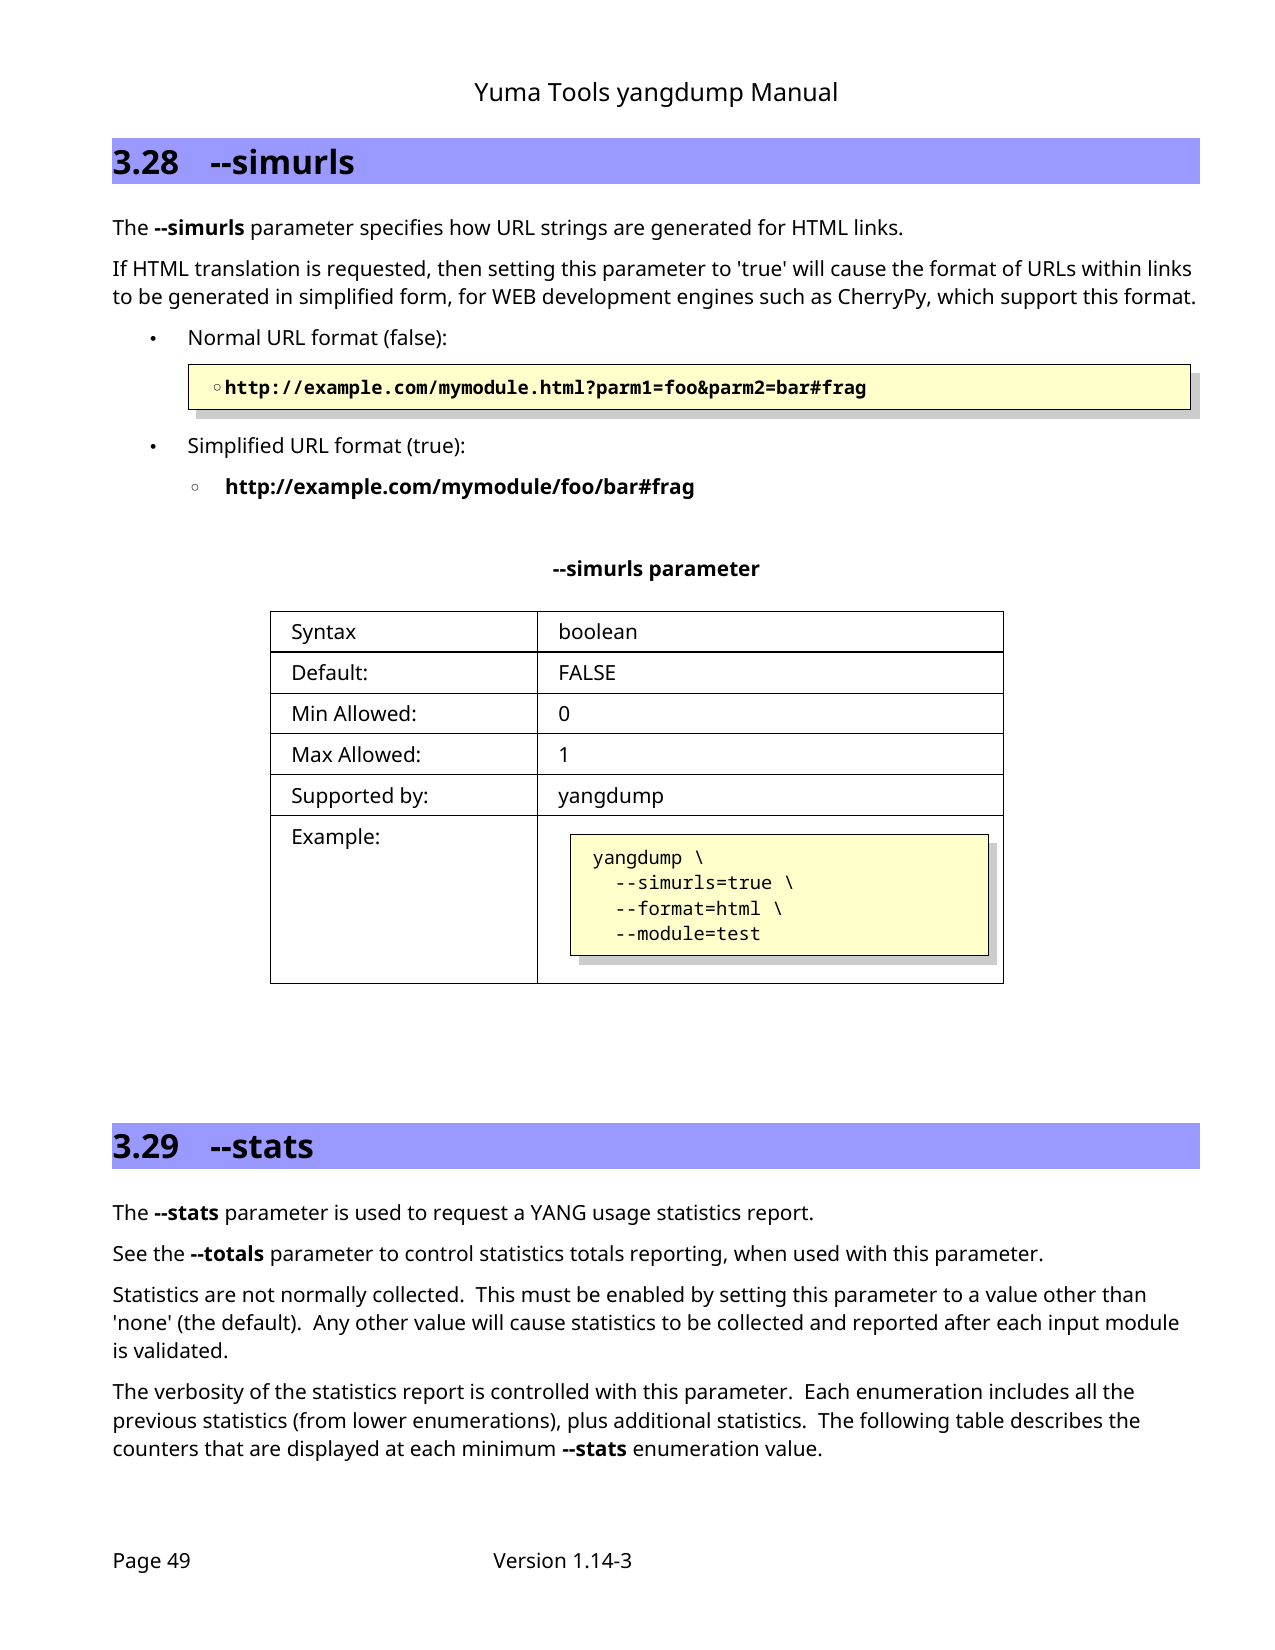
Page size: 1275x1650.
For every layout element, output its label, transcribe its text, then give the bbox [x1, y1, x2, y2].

text Statistics are not normally collected. This must be enabled by setting this parameter to a value other than 'none' (the default). Any other value will cause statistics to be collected and reported after each input module is validated. [112, 1280, 1200, 1365]
table_cell yangdump [538, 775, 1003, 815]
subtitle --simurls [112, 138, 1200, 184]
text See the --totals parameter to control statistics totals reporting, when used with this parameter. [112, 1239, 1200, 1267]
table_cell yangdump \ --simurls=true \ --format=html \ --module=test [538, 816, 1003, 983]
table_cell 1 [538, 734, 1003, 774]
table_cell Supported by: [271, 775, 537, 815]
table_header Syntax [271, 612, 537, 651]
list Normal URL format (false): [150, 323, 1200, 352]
subtitle --stats [112, 1123, 1200, 1169]
list http://example.com/mymodule/foo/bar#frag [187, 472, 1200, 500]
list http://example.com/mymodule.html?parm1=foo&parm2=bar#frag [189, 365, 1190, 409]
table_header boolean [538, 612, 1003, 651]
text If HTML translation is requested, then setting this parameter to 'true' will cause the format of URLs within links to be generated in simplified form, for WEB development engines such as CherryPy, which support this format. [112, 254, 1200, 311]
table_cell Example: [271, 816, 537, 983]
table_cell Min Allowed: [271, 694, 537, 733]
list Simplified URL format (true): [150, 431, 1200, 459]
text The verbosity of the statistics report is controlled with this parameter. Each enumeration includes all the previous statistics (from lower enumerations), plus additional statistics. The following table describes the counters that are displayed at each minimum --stats enumeration value. [112, 1377, 1200, 1463]
table_cell FALSE [538, 653, 1003, 692]
text The --simurls parameter specifies how URL strings are generated for HTML links. [112, 213, 1200, 242]
table_cell 0 [538, 694, 1003, 733]
text The --stats parameter is used to request a YANG usage statistics report. [112, 1198, 1200, 1226]
subtitle --simurls parameter [127, 554, 1185, 582]
table_cell Default: [271, 653, 537, 692]
table_cell Max Allowed: [271, 734, 537, 774]
